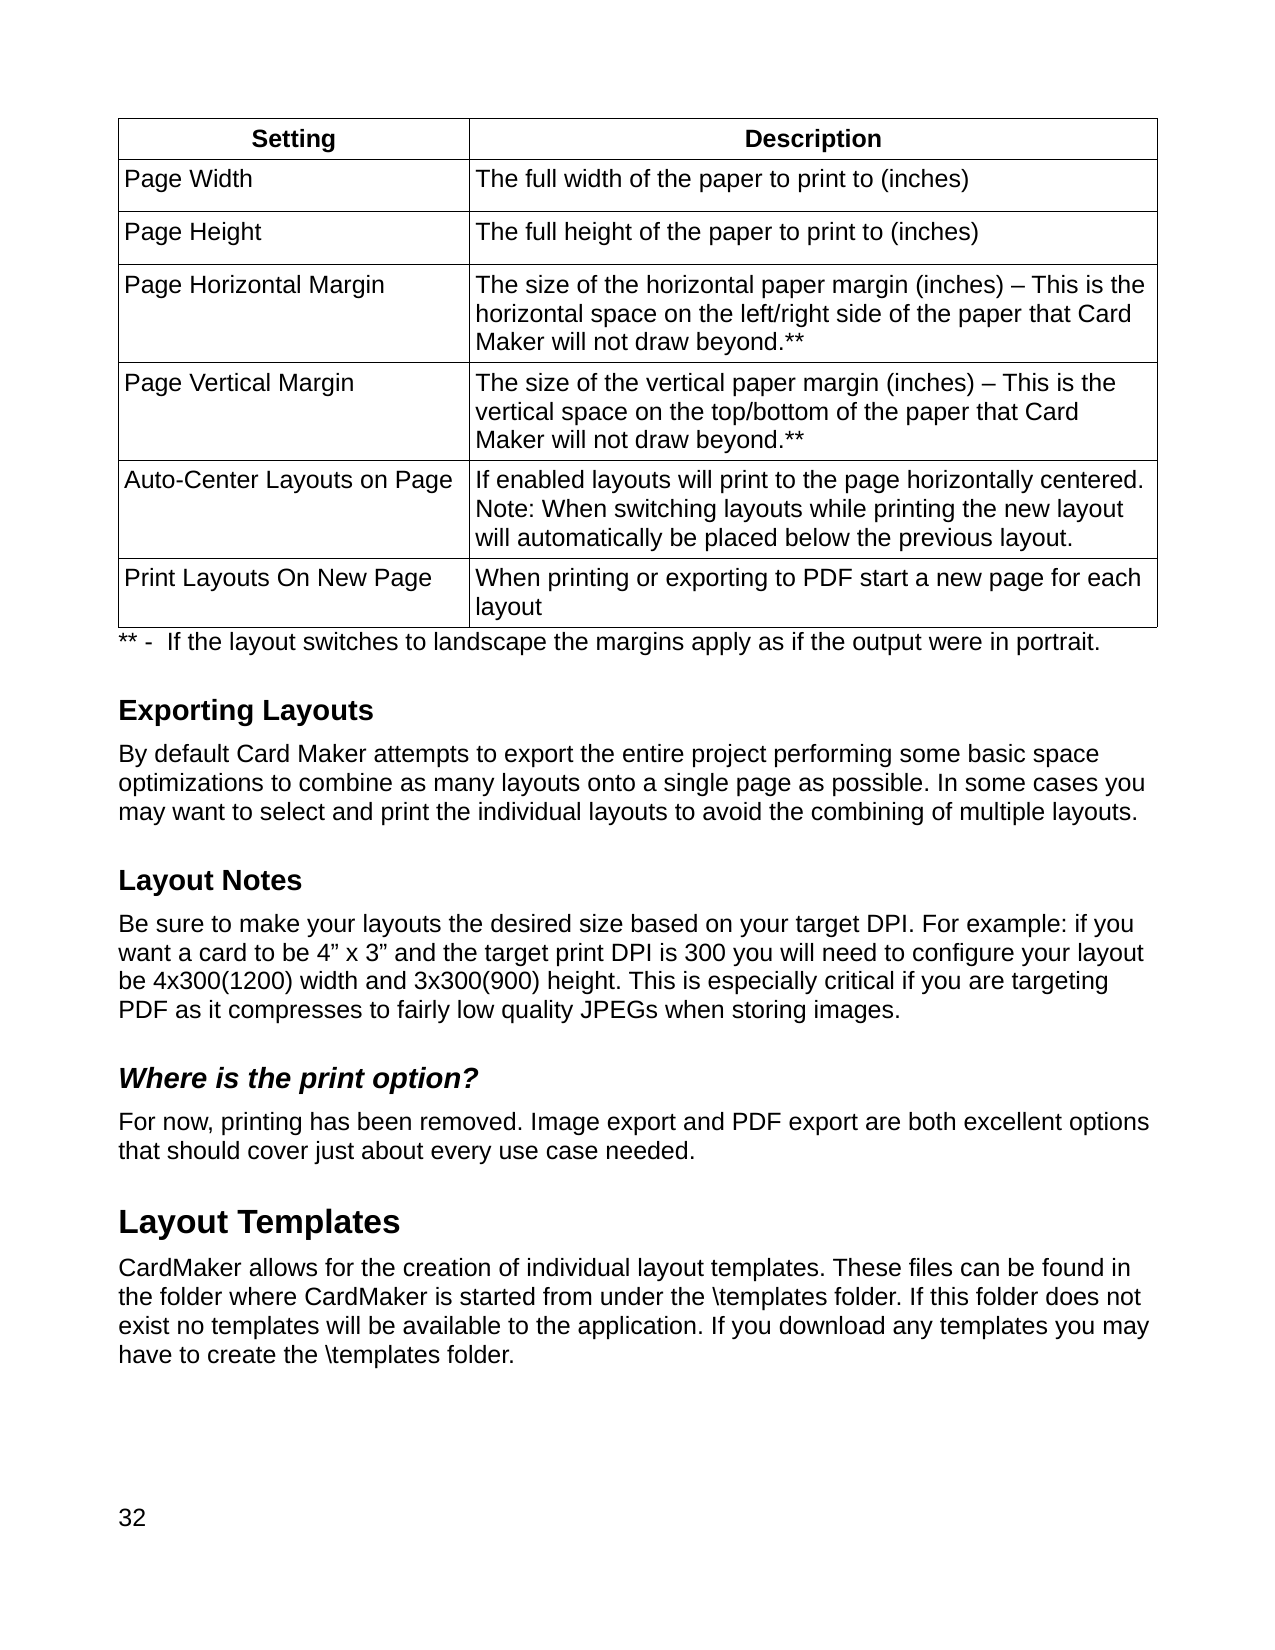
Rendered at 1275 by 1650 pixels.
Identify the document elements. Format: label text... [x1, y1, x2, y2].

subtitle Layout Templates [118, 1202, 1157, 1241]
table_cell Page Vertical Margin [119, 363, 469, 460]
table_cell When printing or exporting to PDF start a new page for each layout [470, 559, 1157, 627]
table_cell Auto-Center Layouts on Page [119, 461, 469, 557]
text ** - If the layout switches to landscape the margins apply as if the output were in portrait. [118, 628, 1157, 655]
table_cell The size of the horizontal paper margin (inches) – This is the horizontal space on the left/right side of the paper that Card Maker will not draw beyond.** [470, 265, 1157, 362]
table_cell Print Layouts On New Page [119, 559, 469, 627]
table_cell The size of the vertical paper margin (inches) – This is the vertical space on the top/bottom of the paper that Card Maker will not draw beyond.** [470, 363, 1157, 460]
table_cell Page Height [119, 212, 469, 264]
table_cell Page Horizontal Margin [119, 265, 469, 362]
text For now, printing has been removed. Image export and PDF export are both excellent options that should cover just about every use case needed. [118, 1107, 1157, 1165]
table_header Setting [119, 119, 469, 158]
subtitle Where is the print option? [118, 1061, 1157, 1095]
table_cell If enabled layouts will print to the page horizontally centered. Note: When switching layouts while printing the new layout will automatically be placed below the previous layout. [470, 461, 1157, 557]
text By default Card Maker attempts to export the entire project performing some basic space optimizations to combine as many layouts onto a single page as possible. In some cases you may want to select and print the individual layouts to avoid the combining of multiple layouts. [118, 739, 1157, 825]
subtitle Exporting Layouts [118, 693, 1157, 726]
table_cell Page Width [119, 160, 469, 211]
text Be sure to make your layouts the desired size based on your target DPI. For example: if you want a card to be 4” x 3” and the target print DPI is 300 you will need to configure your layout be 4x300(1200) width and 3x300(900) height. This is especially critical if you are targeting PDF as it compresses to fairly low quality JPEGs when storing images. [118, 909, 1157, 1024]
table_cell The full height of the paper to print to (inches) [470, 212, 1157, 264]
table_header Description [470, 119, 1157, 158]
table_cell The full width of the paper to print to (inches) [470, 160, 1157, 211]
text CardMaker allows for the creation of individual layout templates. These files can be found in the folder where CardMaker is started from under the \templates folder. If this folder does not exist no templates will be available to the application. If you download any templates you may have to create the \templates folder. [118, 1253, 1157, 1368]
subtitle Layout Notes [118, 863, 1157, 896]
